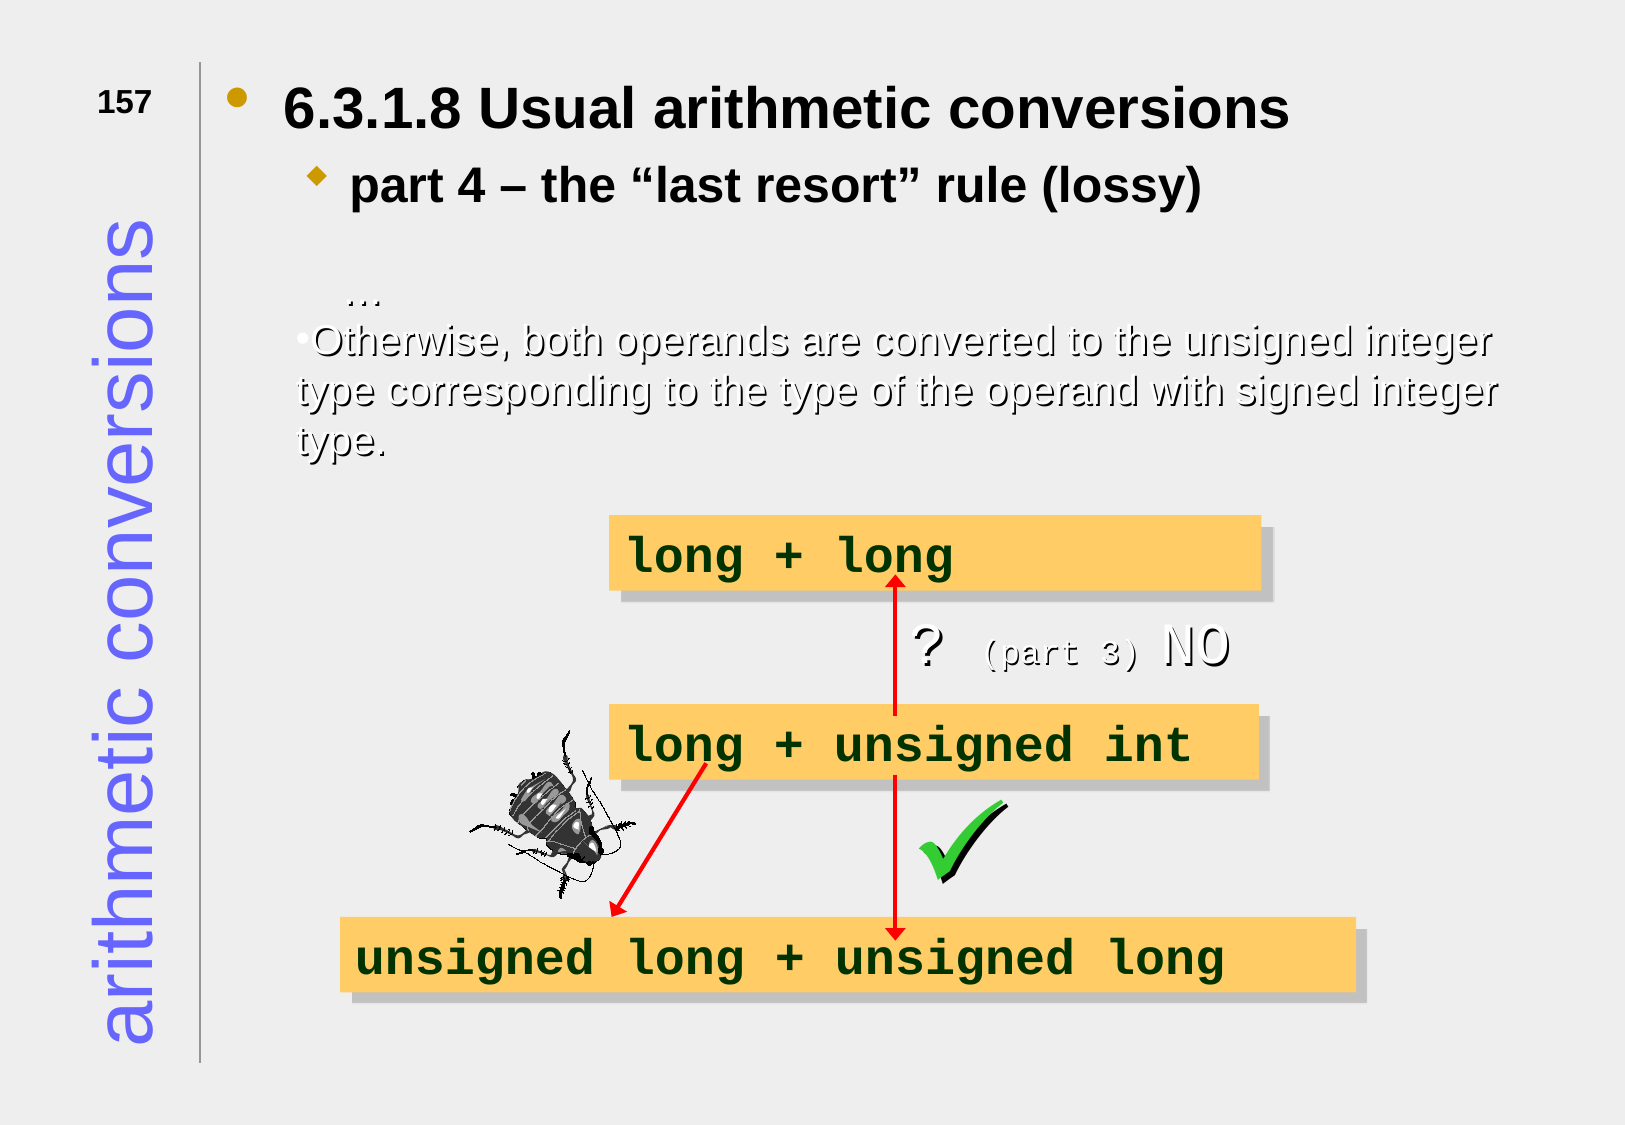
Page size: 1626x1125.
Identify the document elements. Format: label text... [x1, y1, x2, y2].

text_box [533, 848, 542, 854]
text_box [561, 857, 572, 876]
text_box unsigned long + unsigned long [340, 916, 1357, 993]
text_box … Otherwise, both operands are converted to the unsigned integer type corresponding to the type of the operand with signed integer type. [280, 255, 1557, 471]
text_box [568, 854, 581, 862]
text_box ? (part 3) NO [895, 597, 1274, 684]
text_box long + long [609, 515, 1262, 591]
title arithmetic conversions [50, 54, 188, 1063]
list 6.3.1.8 Usual arithmetic conversions part 4 – the “last resort” rule (lossy) [212, 62, 1593, 1063]
text_box  [895, 763, 1085, 929]
text_box [563, 754, 571, 771]
text_box long + unsigned int [609, 704, 1259, 780]
text_box [500, 771, 616, 864]
